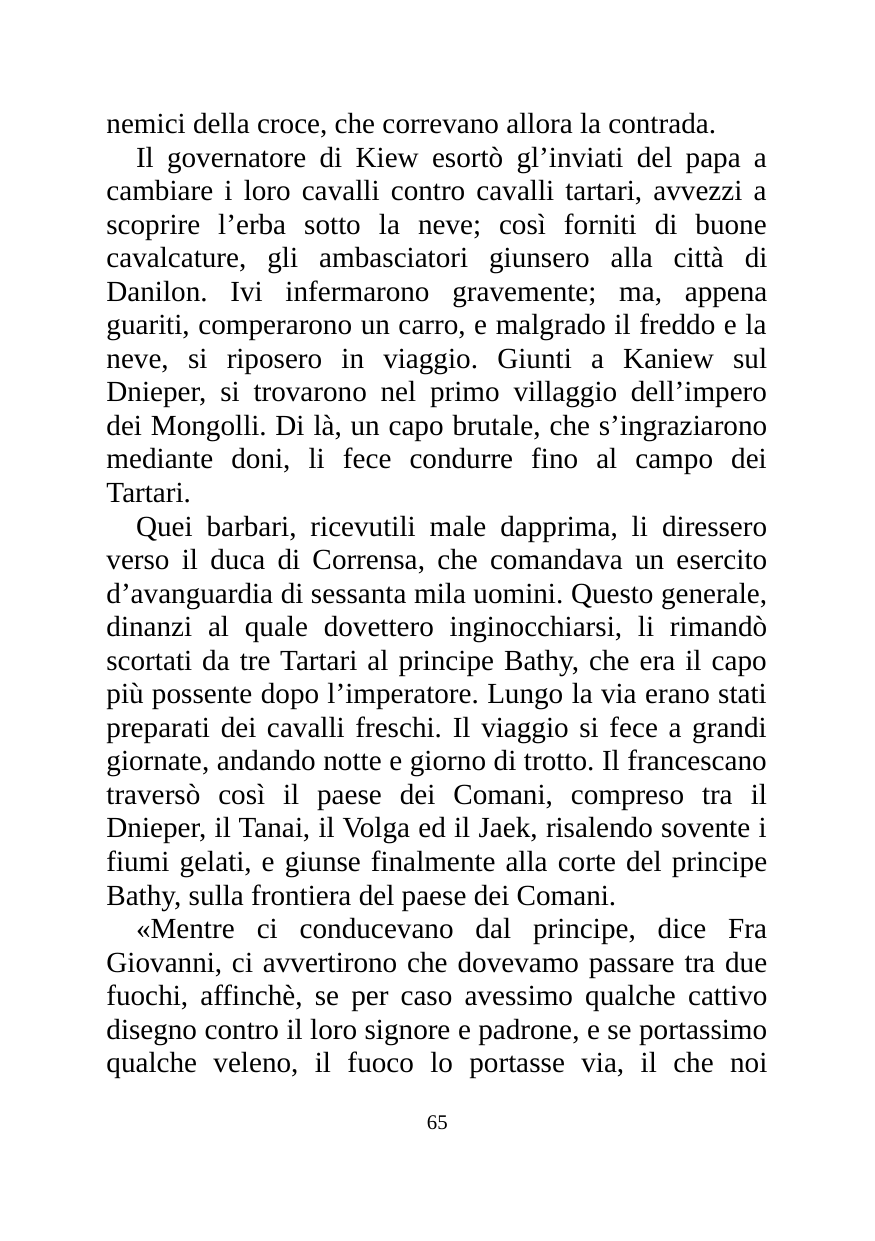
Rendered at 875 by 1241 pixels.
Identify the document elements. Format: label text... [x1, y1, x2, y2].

text «Mentre ci conducevano dal principe, dice Fra Giovanni, ci avvertirono che dovevamo passare tra due fuochi, affinchè, se per caso avessimo qualche cattivo disegno contro il loro signore e padrone, e se portassimo qualche veleno, il fuoco lo portasse via, il che noi [106, 911, 768, 1079]
text nemici della croce, che correvano allora la contrada. [106, 106, 768, 140]
text Quei barbari, ricevutili male dapprima, li diressero verso il duca di Corrensa, che comandava un esercito d’avanguardia di sessanta mila uomini. Questo generale, dinanzi al quale dovettero inginocchiarsi, li rimandò scortati da tre Tartari al principe Bathy, che era il capo più possente dopo l’imperatore. Lungo la via erano stati preparati dei cavalli freschi. Il viaggio si fece a grandi giornate, andando notte e giorno di trotto. Il francescano traversò così il paese dei Comani, compreso tra il Dnieper, il Tanai, il Volga ed il Jaek, risalendo sovente i fiumi gelati, e giunse finalmente alla corte del principe Bathy, sulla frontiera del paese dei Comani. [106, 509, 768, 911]
text Il governatore di Kiew esortò gl’inviati del papa a cambiare i loro cavalli contro cavalli tartari, avvezzi a scoprire l’erba sotto la neve; così forniti di buone cavalcature, gli ambasciatori giunsero alla città di Danilon. Ivi infermarono gravemente; ma, appena guariti, comperarono un carro, e malgrado il freddo e la neve, si riposero in viaggio. Giunti a Kaniew sul Dnieper, si trovarono nel primo villaggio dell’impero dei Mongolli. Di là, un capo brutale, che s’ingraziarono mediante doni, li fece condurre fino al campo dei Tartari. [106, 140, 768, 509]
